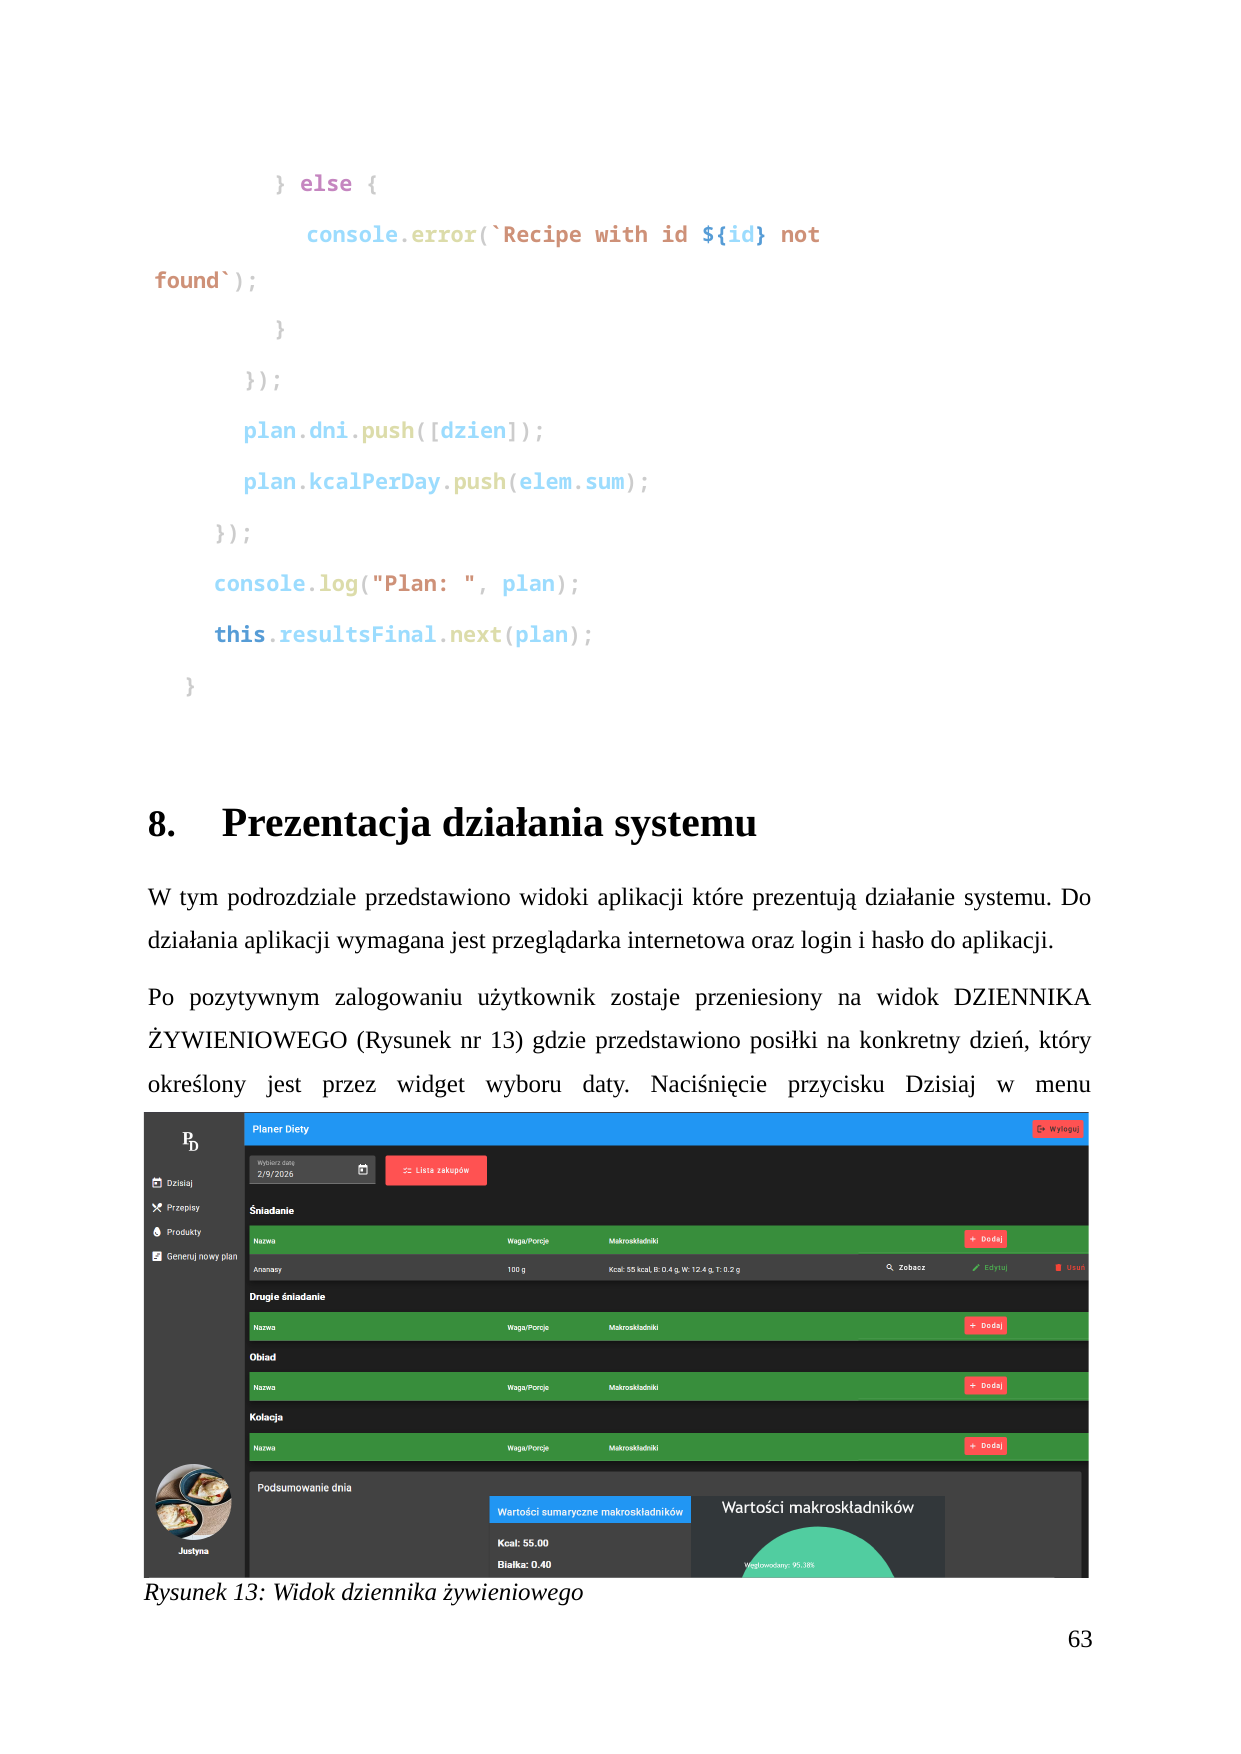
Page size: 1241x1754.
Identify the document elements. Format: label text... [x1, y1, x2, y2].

text Po pozytywnym zalogowaniu użytkownik zostaje przeniesiony na widok DZIENNIKA ŻYWIENIOWEGO (Rysunek nr 13) gdzie przedstawiono posiłki na konkretny dzień, który określony jest przez widget wyboru daty. Naciśnięcie przycisku Dzisiaj w menu [148, 982, 1092, 1097]
table_header } else { console.error(`Recipe with id ${id} not found`); } }); plan.dni.push([dzien]); plan.kcalPerDay.push(elem.sum); }); console.log("Plan: ", plan); this.resultsFinal.next(plan); } [148, 159, 826, 772]
subtitle Prezentacja działania systemu [148, 797, 1092, 845]
text W tym podrozdziale przedstawiono widoki aplikacji które prezentują działanie systemu. Do działania aplikacji wymagana jest przeglądarka internetowa oraz login i hasło do aplikacji. [148, 882, 1092, 953]
picture [143, 1112, 1089, 1578]
text [144, 1100, 1088, 1112]
text Rysunek 13: Widok dziennika żywieniowego [144, 1578, 1088, 1606]
table_header [826, 159, 1092, 772]
